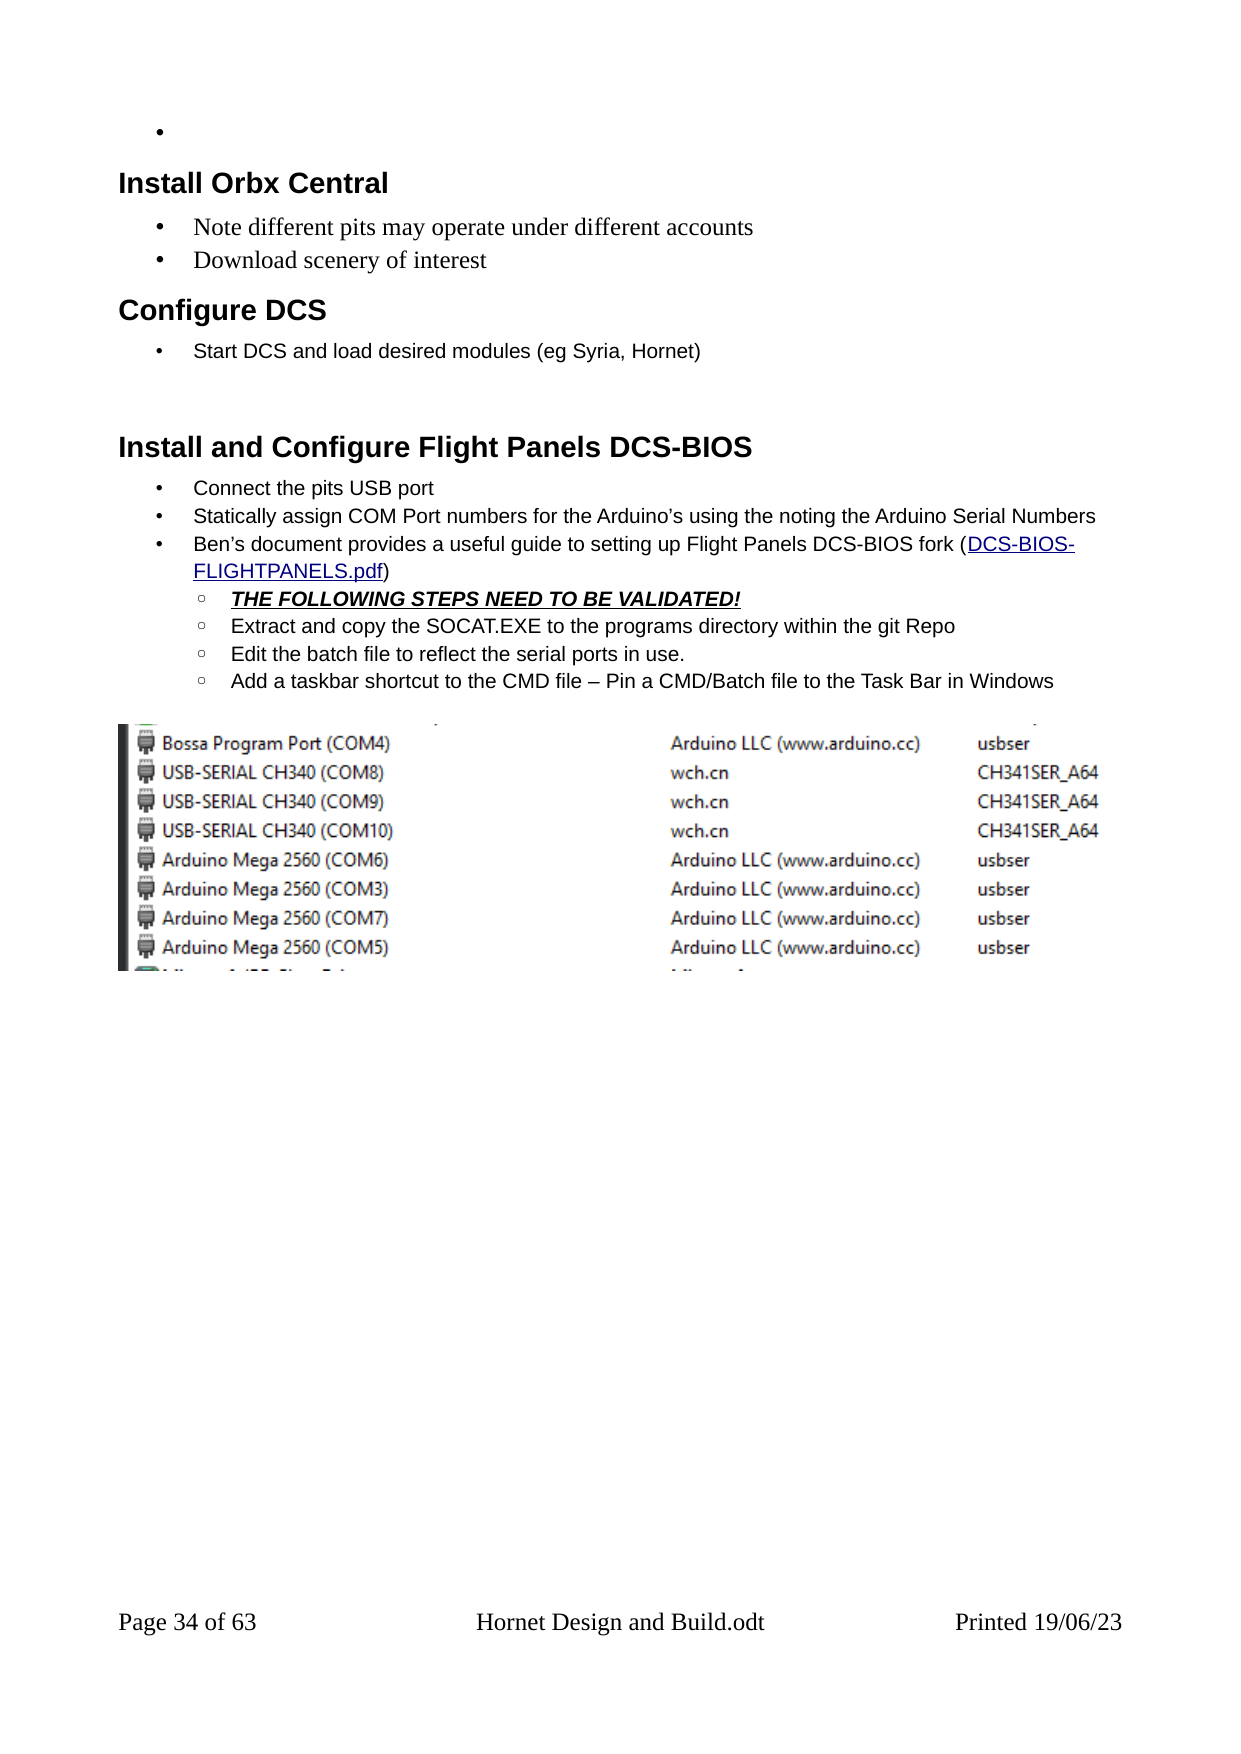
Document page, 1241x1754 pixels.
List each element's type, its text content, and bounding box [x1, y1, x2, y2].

list Add a taskbar shortcut to the CMD file – Pin a CMD/Batch file to the Task Bar in Windows [193, 669, 1122, 693]
subtitle Configure DCS [118, 293, 1122, 326]
list Edit the batch file to reflect the serial ports in use. [193, 642, 1122, 666]
list Extract and copy the SOCAT.EXE to the programs directory within the git Repo [193, 614, 1122, 638]
list Download scenery of interest [156, 245, 1122, 274]
list Note different pits may operate under different accounts [156, 212, 1122, 241]
subtitle Install and Configure Flight Panels DCS-BIOS [118, 430, 1122, 464]
list Start DCS and load desired modules (eg Syria, Hornet) [156, 339, 1122, 363]
subtitle Install Orbx Central [118, 166, 1122, 199]
list Connect the pits USB port [156, 476, 1122, 500]
list THE FOLLOWING STEPS NEED TO BE VALIDATED! [193, 587, 1122, 611]
picture [118, 724, 1123, 971]
list Ben’s document provides a useful guide to setting up Flight Panels DCS-BIOS fork (DCS-BIOS-FLIGHTPANELS.pdf) [156, 531, 1122, 583]
list Statically assign COM Port numbers for the Arduino’s using the noting the Arduino Serial Numbers [156, 504, 1122, 528]
